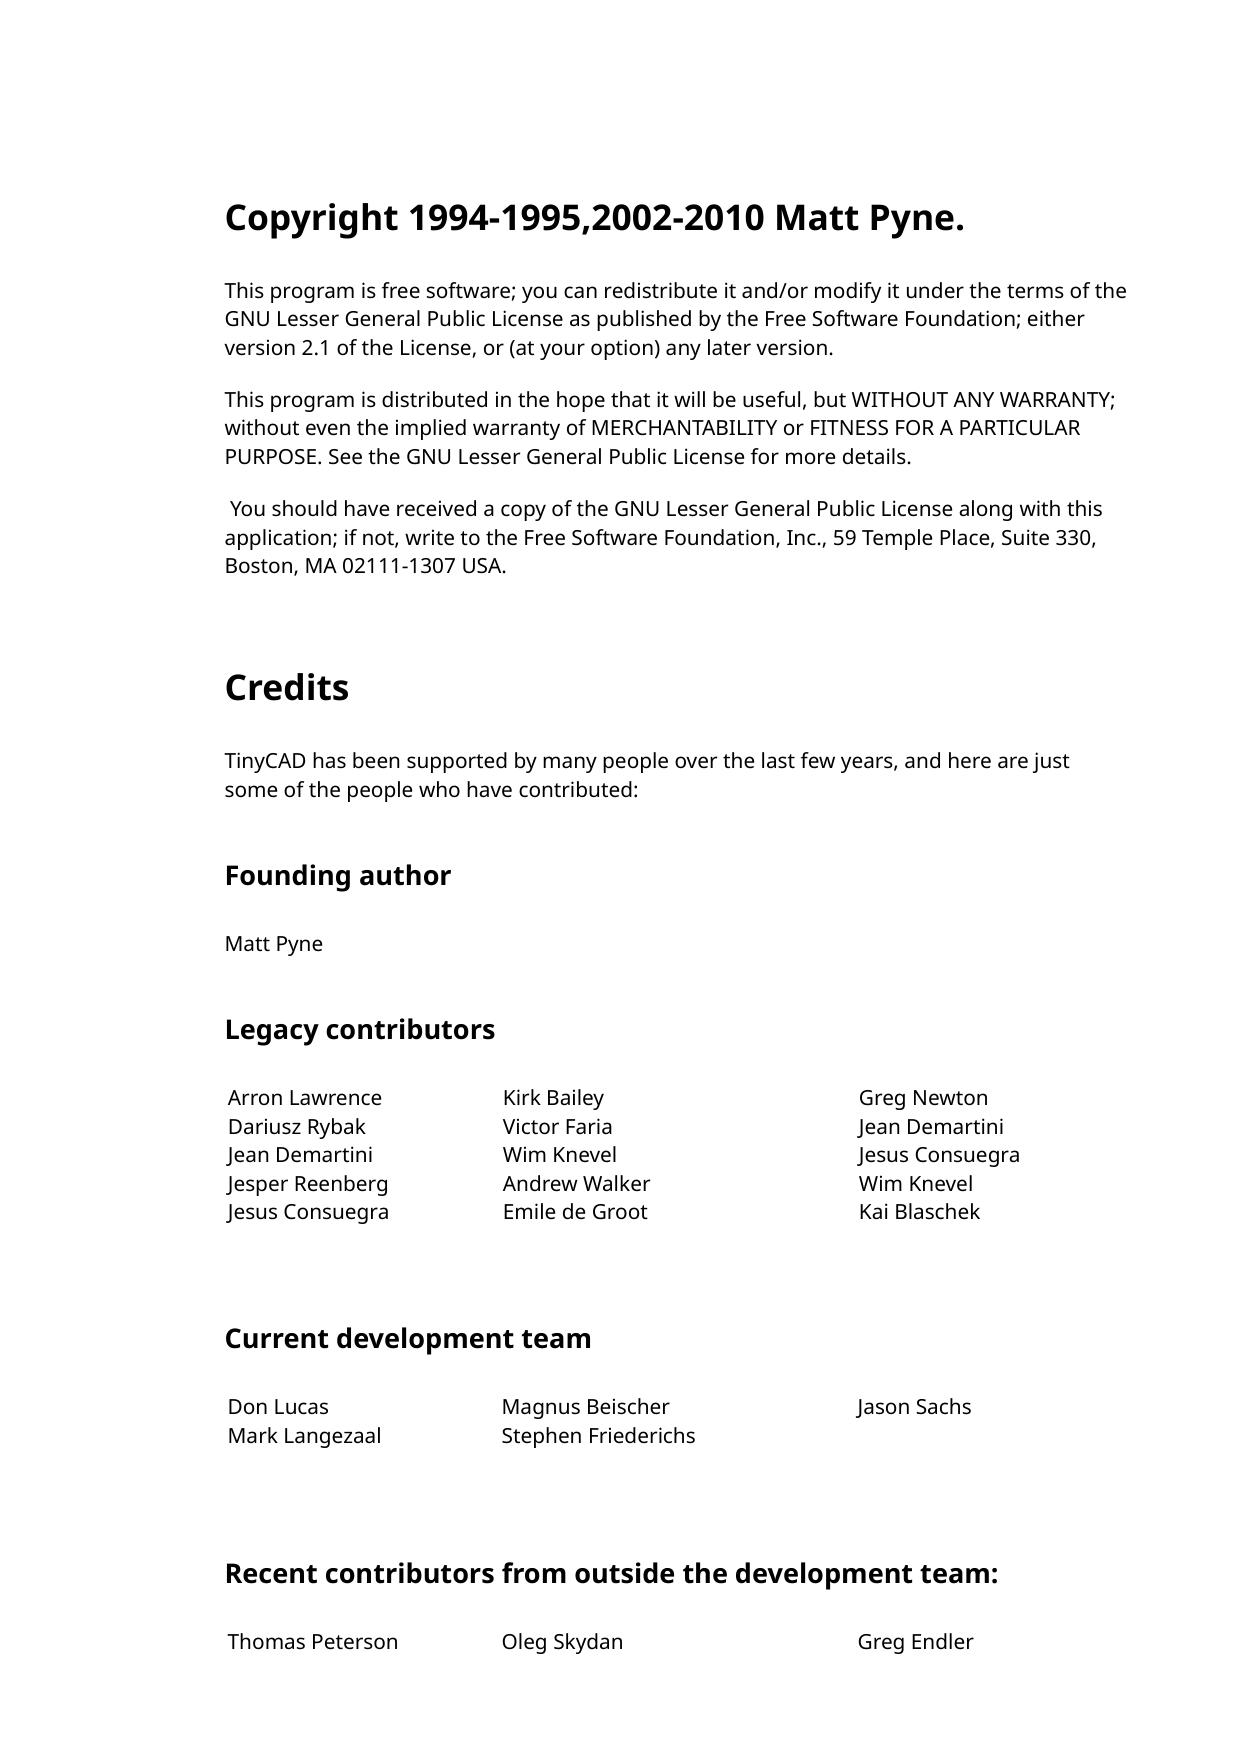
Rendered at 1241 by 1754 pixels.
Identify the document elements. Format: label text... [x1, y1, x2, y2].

text This program is free software; you can redistribute it and/or modify it under the terms of the GNU Lesser General Public License as published by the Free Software Foundation; either version 2.1 of the License, or (at your option) any later version. [224, 276, 1128, 361]
text Oleg Skydan [501, 1627, 771, 1656]
text Thomas Peterson [227, 1627, 415, 1656]
subtitle Credits [224, 662, 1128, 711]
text Greg Newton Jean Demartini Jesus Consuegra Wim Knevel Kai Blaschek [859, 1083, 1127, 1226]
text Don Lucas Mark Langezaal [227, 1392, 415, 1449]
subtitle Founding author [224, 857, 1128, 893]
text Magnus Beischer Stephen Friederichs [501, 1392, 771, 1449]
text You should have received a copy of the GNU Lesser General Public License along with this application; if not, write to the Free Software Foundation, Inc., 59 Temple Place, Suite 330, Boston, MA 02111-1307 USA. [224, 494, 1128, 580]
text TinyCAD has been supported by many people over the last few years, and here are just some of the people who have contributed: [224, 746, 1128, 803]
subtitle Legacy contributors [224, 1011, 1128, 1048]
text Matt Pyne [224, 929, 1128, 957]
subtitle Recent contributors from outside the development team: [224, 1555, 1128, 1592]
text Greg Endler [857, 1627, 1127, 1656]
subtitle Current development team [224, 1320, 1128, 1357]
text Arron Lawrence Dariusz Rybak Jean Demartini Jesper Reenberg Jesus Consuegra [228, 1083, 414, 1226]
text Jason Sachs [857, 1392, 1127, 1421]
subtitle Copyright 1994-1995,2002-2010 Matt Pyne. [224, 192, 1128, 240]
text This program is distributed in the hope that it will be useful, but WITHOUT ANY WARRANTY; without even the implied warranty of MERCHANTABILITY or FITNESS FOR A PARTICULAR PURPOSE. See the GNU Lesser General Public License for more details. [224, 385, 1128, 470]
text Kirk Bailey Victor Faria Wim Knevel Andrew Walker Emile de Groot [503, 1083, 771, 1226]
